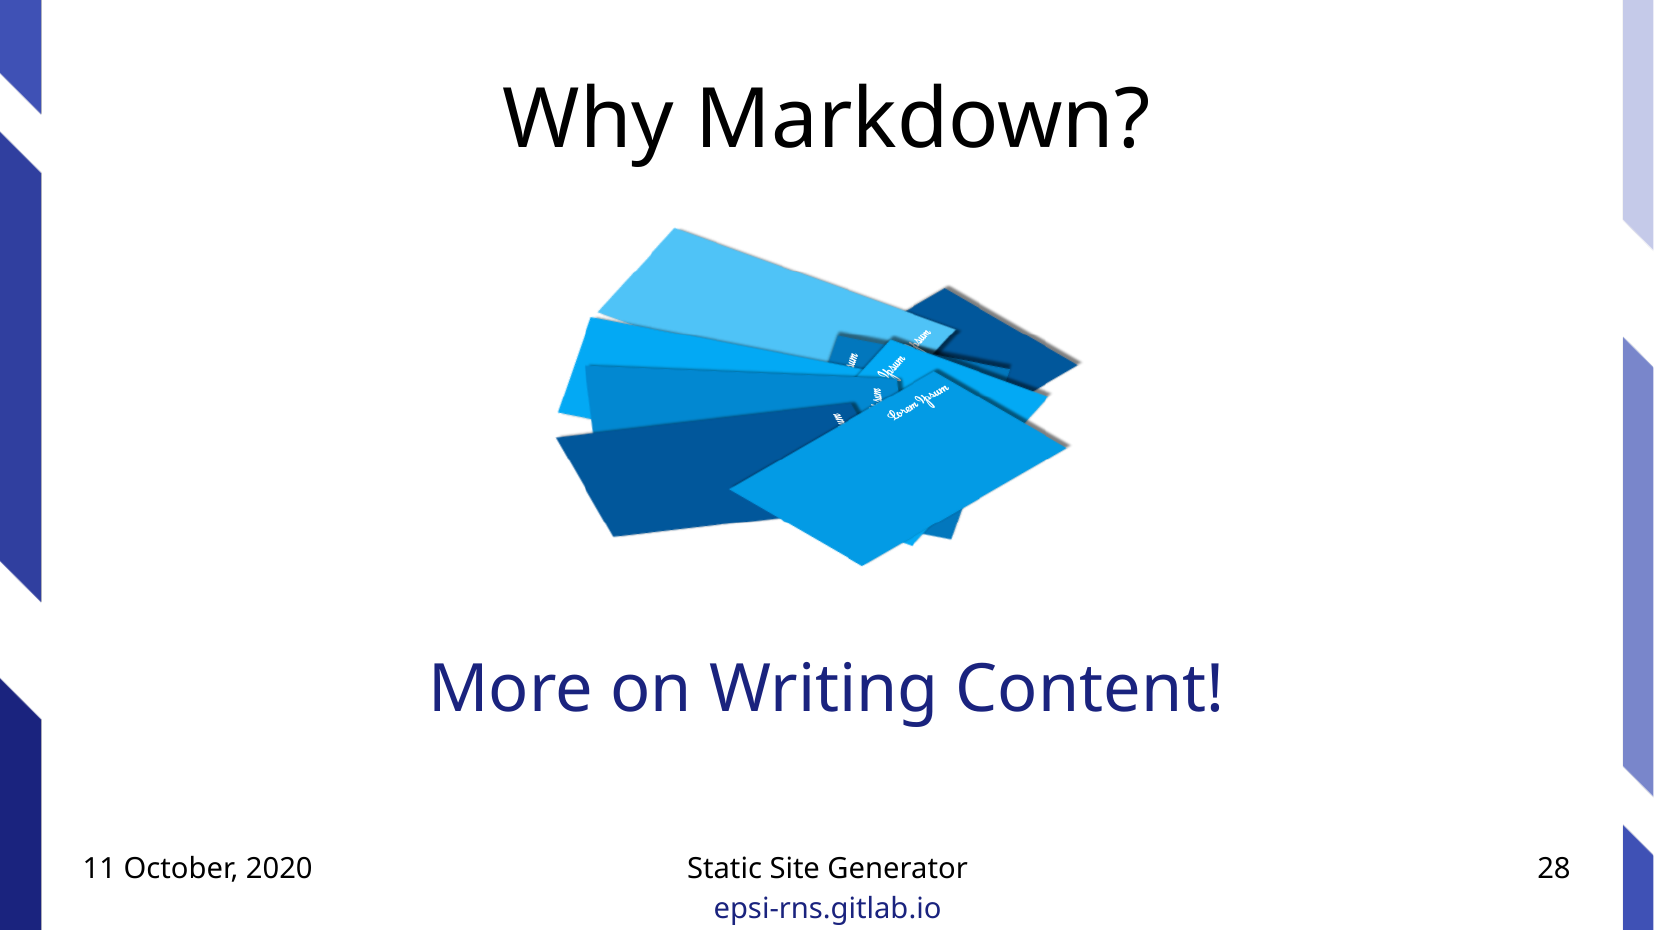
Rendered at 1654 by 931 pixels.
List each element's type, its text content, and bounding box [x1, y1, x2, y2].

picture [0, 0, 1654, 930]
text_box More on Writing Content! [82, 615, 1571, 758]
title Why Markdown? [82, 37, 1571, 193]
